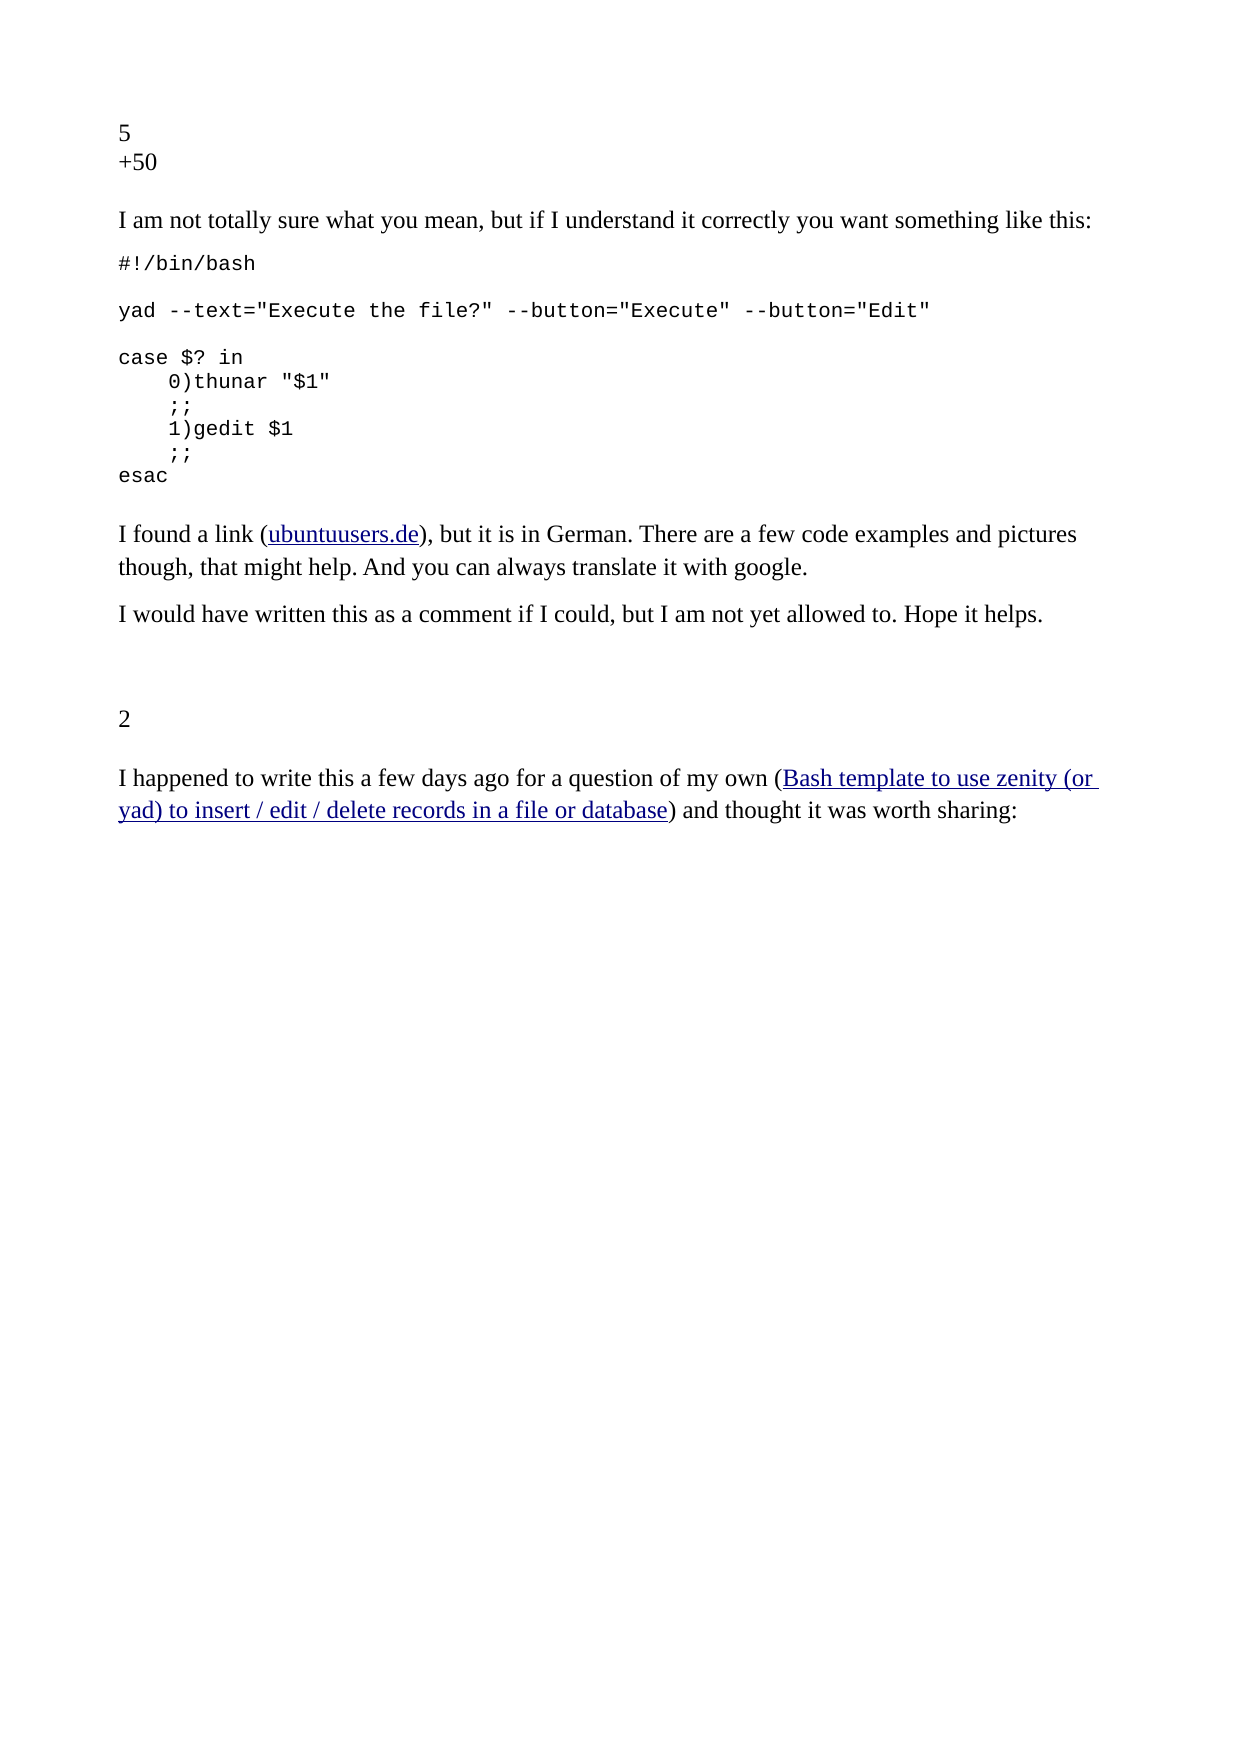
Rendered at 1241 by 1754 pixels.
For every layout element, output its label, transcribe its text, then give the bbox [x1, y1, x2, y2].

text I would have written this as a comment if I could, but I am not yet allowed to. Hope it helps. [118, 599, 1122, 628]
text 5 [118, 118, 1122, 147]
text +50 [118, 147, 1122, 176]
text 2 [118, 704, 1122, 733]
text 1)gedit $1 [118, 418, 1122, 442]
text yad --text="Execute the file?" --button="Execute" --button="Edit" [118, 300, 1122, 324]
text ;; [118, 442, 1122, 466]
text I happened to write this a few days ago for a question of my own (Bash template to use zenity (or yad) to insert / edit / delete records in a file or database) and thought it was worth sharing: [118, 763, 1122, 824]
text I found a link (ubuntuusers.de), but it is in German. There are a few code examples and pictures though, that might help. And you can always translate it with google. [118, 519, 1122, 580]
text 0)thunar "$1" [118, 371, 1122, 394]
text I am not totally sure what you mean, but if I understand it correctly you want something like this: [118, 205, 1122, 234]
text esac [118, 466, 1122, 489]
text case $? in [118, 347, 1122, 371]
text ;; [118, 394, 1122, 418]
text #!/bin/bash [118, 253, 1122, 276]
